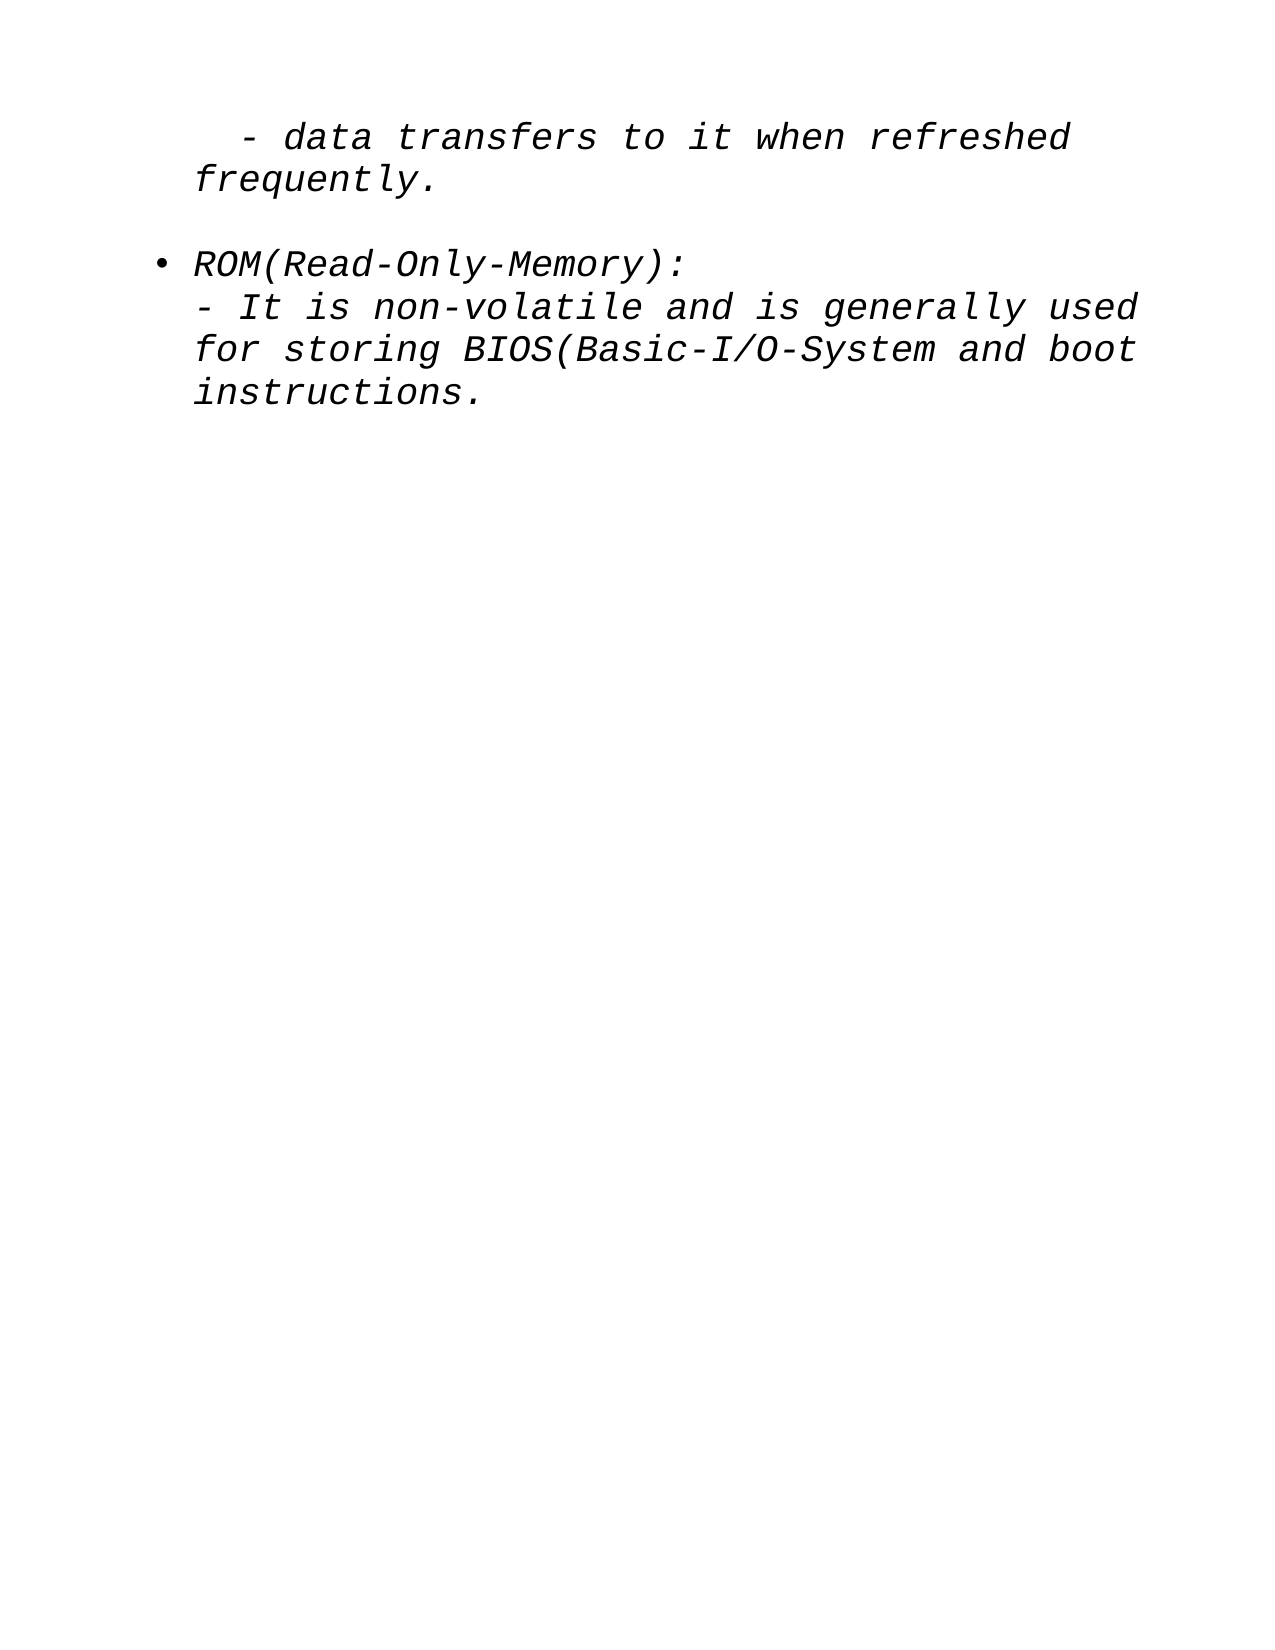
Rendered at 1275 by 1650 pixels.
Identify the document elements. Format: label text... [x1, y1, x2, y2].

list - It is non-volatile and is generally used for storing BIOS(Basic-I/O-System and boot instructions. [156, 288, 1157, 416]
list ROM(Read-Only-Memory): [156, 246, 1157, 288]
list - data transfers to it when refreshed frequently. [156, 118, 1157, 203]
